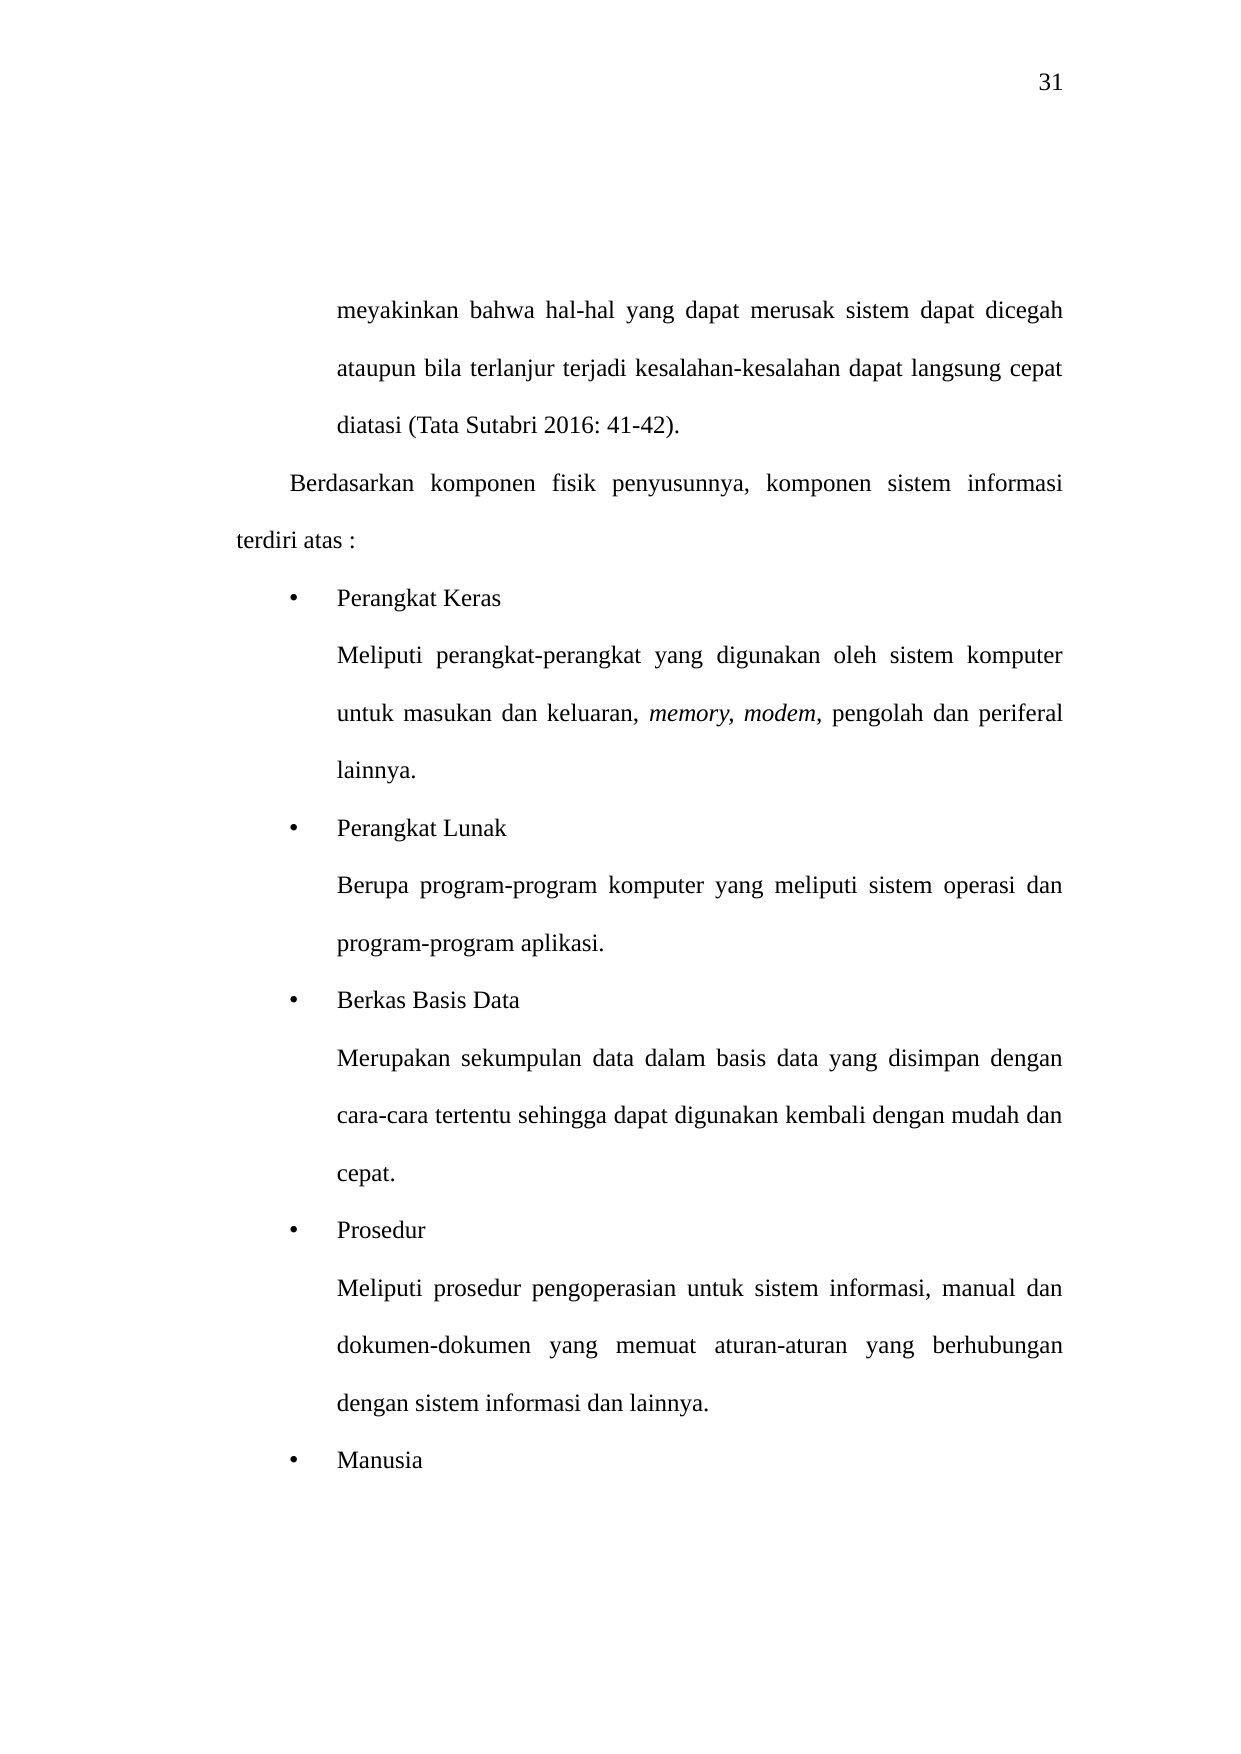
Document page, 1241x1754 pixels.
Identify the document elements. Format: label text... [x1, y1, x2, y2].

list Meliputi perangkat-perangkat yang digunakan oleh sistem komputer untuk masukan dan keluaran, memory, modem, pengolah dan periferal lainnya. [289, 640, 1063, 784]
list Berupa program-program komputer yang meliputi sistem operasi dan program-program aplikasi. [289, 870, 1063, 957]
list meyakinkan bahwa hal-hal yang dapat merusak sistem dapat dicegah ataupun bila terlanjur terjadi kesalahan-kesalahan dapat langsung cepat diatasi (Tata Sutabri 2016: 41-42). [289, 295, 1063, 439]
list Meliputi prosedur pengoperasian untuk sistem informasi, manual dan dokumen-dokumen yang memuat aturan-aturan yang berhubungan dengan sistem informasi dan lainnya. [289, 1273, 1063, 1417]
text Berdasarkan komponen fisik penyusunnya, komponen sistem informasi terdiri atas : [236, 468, 1063, 554]
list Perangkat Lunak [289, 813, 1063, 842]
list Merupakan sekumpulan data dalam basis data yang disimpan dengan cara-cara tertentu sehingga dapat digunakan kembali dengan mudah dan cepat. [289, 1043, 1063, 1187]
list Perangkat Keras [289, 583, 1063, 612]
list Prosedur [289, 1215, 1063, 1244]
list Manusia [289, 1445, 1063, 1474]
list Berkas Basis Data [289, 985, 1063, 1014]
